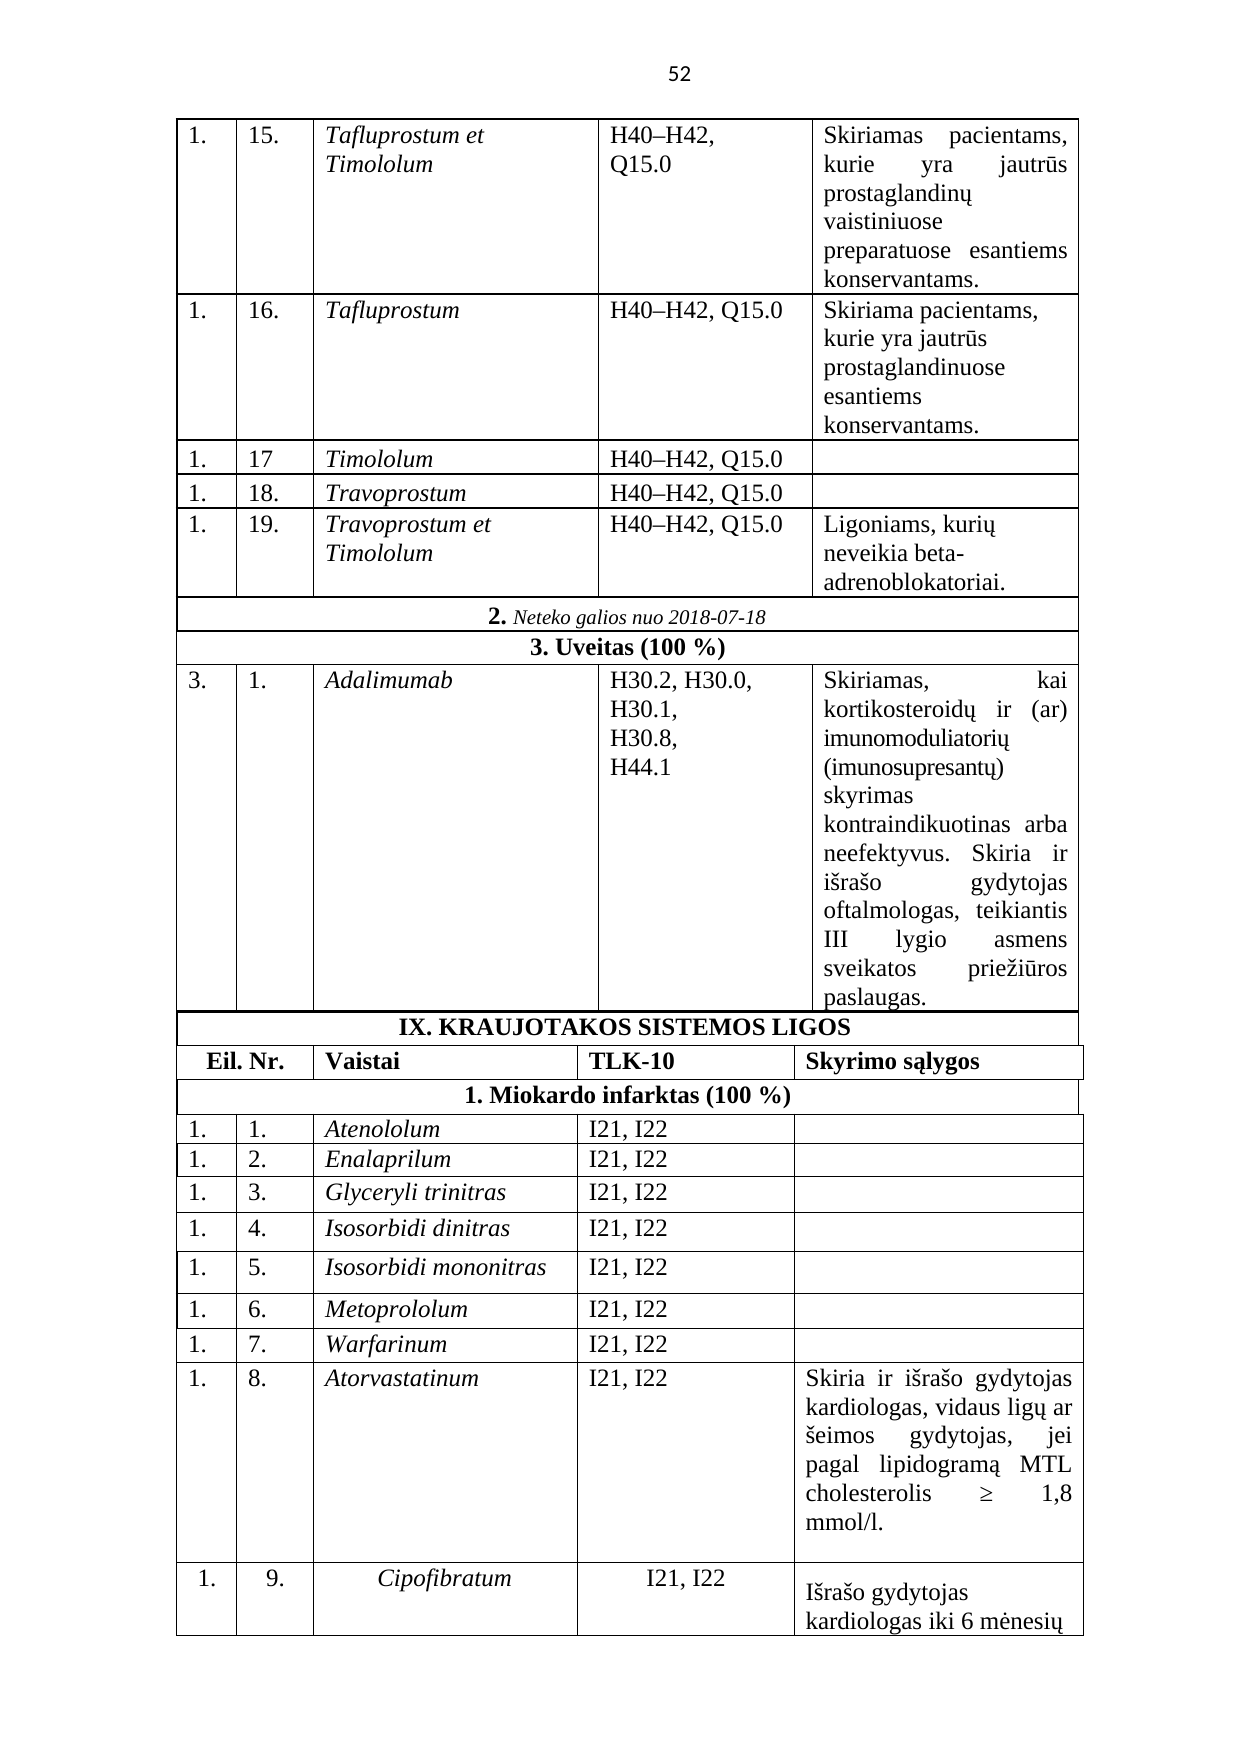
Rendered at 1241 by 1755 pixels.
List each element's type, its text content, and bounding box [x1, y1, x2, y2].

table_cell [1109, 1045, 1123, 1079]
table_cell [1103, 1176, 1109, 1212]
table_cell [1103, 1079, 1109, 1113]
table_cell [1079, 473, 1083, 507]
table_cell [1088, 439, 1093, 473]
table_cell [1084, 473, 1088, 507]
table_cell 1. [178, 1252, 236, 1293]
table_cell [1093, 118, 1099, 293]
table_cell [1109, 473, 1123, 507]
table_cell I21, I22 [578, 1294, 794, 1328]
table_cell [1103, 1362, 1109, 1562]
table_cell [795, 1177, 1083, 1212]
table_cell [1088, 1251, 1093, 1293]
table_cell [1099, 1251, 1103, 1293]
table_cell [1093, 664, 1099, 1010]
table_cell 6. [237, 1294, 313, 1328]
table_cell [1099, 473, 1103, 507]
table_cell [1088, 507, 1093, 596]
table_cell [1099, 1328, 1103, 1362]
table_cell 1. [237, 665, 313, 1010]
table_cell [1079, 664, 1083, 1010]
table_cell [1109, 1114, 1123, 1143]
table_cell Skiriama pacientams, kurie yra jautrūs prostaglandinuose esantiems konservantams. [813, 295, 1078, 438]
table_cell [1088, 1143, 1093, 1176]
table_cell 15. [237, 120, 313, 293]
table_cell [1093, 1114, 1099, 1143]
table_cell 1. [177, 1177, 236, 1212]
table_cell [1103, 118, 1109, 293]
table_cell [1103, 1562, 1109, 1635]
table_cell 16. [237, 295, 313, 438]
table_cell [1103, 664, 1109, 1010]
table_cell [1099, 1562, 1103, 1635]
table_cell [1093, 596, 1099, 630]
table_cell 1. [177, 1213, 236, 1251]
table_cell [1084, 1328, 1088, 1362]
table_cell [1099, 507, 1103, 596]
table_cell [1093, 1212, 1099, 1251]
table_cell [1079, 507, 1083, 596]
table_cell [1084, 1045, 1088, 1079]
table_cell [1093, 1045, 1099, 1079]
table_cell H40–H42, Q15.0 [599, 441, 812, 473]
table_cell [1084, 1562, 1088, 1635]
table_cell I21, I22 [578, 1363, 794, 1562]
table_cell [1093, 1362, 1099, 1562]
table_cell [1103, 1010, 1109, 1045]
table_cell [1079, 439, 1083, 473]
table_cell Travoprostum et Timololum [314, 509, 598, 596]
table_cell [1099, 1143, 1103, 1176]
table_cell [1103, 1114, 1109, 1143]
table_cell [1084, 664, 1088, 1010]
table_cell H30.2, H30.0, H30.1, H30.8, H44.1 [599, 665, 812, 1010]
table_cell [1088, 630, 1093, 664]
table_cell [1088, 596, 1093, 630]
table_cell [1079, 596, 1083, 630]
table_cell [1109, 1176, 1123, 1212]
table_cell [1103, 1251, 1109, 1293]
table_cell [1099, 1293, 1103, 1328]
table_cell [1084, 293, 1088, 438]
table_cell 1. [178, 120, 236, 293]
table_cell [1088, 1293, 1093, 1328]
table_cell [795, 1329, 1083, 1362]
table_cell Skiriamas, kai kortikosteroidų ir (ar) imunomoduliatorių (imunosupresantų) skyrimas kontraindikuotinas arba neefektyvus. Skiria ir išrašo gydytojas oftalmologas, teikiantis III lygio asmens sveikatos priežiūros paslaugas. [813, 665, 1078, 1010]
table_cell [1103, 1143, 1109, 1176]
table_cell Ligoniams, kurių neveikia beta-adrenoblokatoriai. [813, 509, 1078, 596]
table_cell [1079, 1080, 1083, 1113]
table_cell [1088, 1176, 1093, 1212]
table_cell Skiriamas pacientams, kurie yra jautrūs prostaglandinų vaistiniuose preparatuose esantiems konservantams. [813, 120, 1078, 293]
table_cell [1103, 1328, 1109, 1362]
table_cell [1084, 1362, 1088, 1562]
table_cell [1084, 596, 1088, 630]
table_cell 1. [178, 1294, 236, 1328]
table_cell Travoprostum [314, 475, 598, 507]
table_cell [1103, 507, 1109, 596]
table_cell [1099, 1010, 1103, 1045]
table_cell [1109, 1328, 1123, 1362]
table_cell 1. Miokardo infarktas (100 %) [178, 1080, 1078, 1113]
table_cell [1109, 1293, 1123, 1328]
table_cell 1. [178, 1144, 236, 1176]
table_cell 1. [237, 1115, 313, 1143]
table_cell [1099, 1114, 1103, 1143]
table_cell [1084, 1176, 1088, 1212]
table_cell [1079, 118, 1083, 293]
table_cell [1103, 596, 1109, 630]
table_cell [1109, 596, 1123, 630]
table_cell [1093, 1328, 1099, 1362]
table_cell [1088, 1114, 1093, 1143]
table_cell Atorvastatinum [314, 1363, 577, 1562]
table_cell [1084, 118, 1088, 293]
table_cell [1088, 664, 1093, 1010]
table_cell [1088, 1362, 1093, 1562]
table_cell [1088, 118, 1093, 293]
table_cell [1099, 664, 1103, 1010]
table_cell [1088, 1079, 1093, 1113]
table_cell [1109, 118, 1123, 293]
table_cell Adalimumab [314, 665, 598, 1010]
table_cell 1. [178, 441, 236, 473]
table_cell [1088, 293, 1093, 438]
table_cell I21, I22 [578, 1144, 794, 1176]
table_cell [1093, 1010, 1099, 1045]
table_cell [795, 1144, 1083, 1176]
table_cell [1084, 1293, 1088, 1328]
table_cell I21, I22 [578, 1115, 794, 1143]
table_cell 1. [178, 475, 236, 507]
table_cell [1109, 507, 1123, 596]
table_cell 4. [237, 1213, 313, 1251]
table_cell [1109, 1010, 1123, 1045]
table_cell [1088, 473, 1093, 507]
table_cell [1109, 1362, 1123, 1562]
table_cell Skyrimo sąlygos [795, 1046, 1083, 1079]
table_cell [1099, 439, 1103, 473]
table_cell [1099, 1362, 1103, 1562]
table_cell [1109, 1562, 1123, 1635]
table_cell [1084, 1251, 1088, 1293]
table_cell [1103, 630, 1109, 664]
table_cell [1093, 473, 1099, 507]
table_cell [1093, 1562, 1099, 1635]
table_cell [1099, 1045, 1103, 1079]
table_cell I21, I22 [578, 1329, 794, 1362]
table_cell [813, 441, 1078, 473]
table_cell 18. [237, 475, 313, 507]
table_cell [795, 1213, 1083, 1251]
table_cell [795, 1294, 1083, 1328]
table_cell [813, 475, 1078, 507]
table_cell [1103, 473, 1109, 507]
table_cell I21, I22 [578, 1213, 794, 1251]
table_cell I21, I22 [578, 1252, 794, 1293]
table_cell Atenololum [314, 1115, 577, 1143]
table_cell [1088, 1212, 1093, 1251]
table_cell [1109, 664, 1123, 1010]
table_cell [1093, 1143, 1099, 1176]
table_cell 2. [237, 1144, 313, 1176]
table_cell Metoprololum [314, 1294, 577, 1328]
table_cell 5. [237, 1252, 313, 1293]
table_cell [1109, 1079, 1123, 1113]
table_cell [1099, 596, 1103, 630]
table_cell Enalaprilum [314, 1144, 577, 1176]
table_cell [795, 1115, 1083, 1143]
table_cell 1. [177, 1363, 236, 1562]
table_cell [1099, 630, 1103, 664]
table_cell [1084, 1212, 1088, 1251]
table_cell 17 [237, 441, 313, 473]
table_cell Eil. Nr. [177, 1046, 313, 1079]
table_cell [1093, 1176, 1099, 1212]
table_cell I21, I22 [578, 1177, 794, 1212]
table_cell Isosorbidi mononitras [314, 1252, 577, 1293]
table_cell [1093, 1079, 1099, 1113]
table_cell [1103, 1293, 1109, 1328]
table_cell IX. KRAUJOTAKOS SISTEMOS LIGOS [178, 1013, 1078, 1045]
table_cell Isosorbidi dinitras [314, 1213, 577, 1251]
table_cell [1084, 630, 1088, 664]
table_cell [1099, 1212, 1103, 1251]
table_cell Tafluprostum et Timololum [314, 120, 598, 293]
table_cell [1084, 507, 1088, 596]
table_cell Timololum [314, 441, 598, 473]
table_cell Warfarinum [314, 1329, 577, 1362]
table_cell 2. Neteko galios nuo 2018-07-18 [178, 598, 1078, 630]
table_cell [1079, 1010, 1083, 1045]
table_cell 1. [177, 1563, 236, 1635]
table_cell [1088, 1328, 1093, 1362]
table_cell [1109, 1251, 1123, 1293]
table_cell [1093, 630, 1099, 664]
table_cell [1093, 507, 1099, 596]
table_cell Tafluprostum [314, 295, 598, 438]
table_cell [1103, 1212, 1109, 1251]
table_cell [1109, 293, 1123, 438]
table_cell 19. [237, 509, 313, 596]
table_cell [1084, 1143, 1088, 1176]
table_cell Vaistai [314, 1046, 577, 1079]
table_cell [1088, 1010, 1093, 1045]
table_cell [1103, 293, 1109, 438]
table_cell [1084, 1079, 1088, 1113]
table_cell [1109, 630, 1123, 664]
table_cell [1099, 293, 1103, 438]
table_cell [1109, 1143, 1123, 1176]
table_cell Glyceryli trinitras [314, 1177, 577, 1212]
table_cell [1079, 293, 1083, 438]
table_cell [1093, 1251, 1099, 1293]
table_cell [795, 1252, 1083, 1293]
table_cell 3. [177, 665, 236, 1010]
table_cell 1. [178, 509, 236, 596]
table_cell I21, I22 [578, 1563, 794, 1635]
table_cell [1093, 293, 1099, 438]
table_cell 1. [177, 1115, 236, 1143]
table_cell 1. [177, 1329, 236, 1362]
table_cell [1109, 439, 1123, 473]
table_cell 3. [237, 1177, 313, 1212]
table_cell [1109, 1212, 1123, 1251]
table_cell 9. [237, 1563, 313, 1635]
table_cell 7. [237, 1329, 313, 1362]
table_cell [1099, 1176, 1103, 1212]
table_cell [1084, 439, 1088, 473]
table_cell [1099, 1079, 1103, 1113]
table_cell Skiria ir išrašo gydytojas kardiologas, vidaus ligų ar šeimos gydytojas, jei pagal lipidogramą MTL cholesterolis ≥ 1,8 mmol/l. [795, 1363, 1083, 1562]
table_cell [1093, 1293, 1099, 1328]
table_cell [1099, 118, 1103, 293]
table_cell [1103, 1045, 1109, 1079]
table_cell H40–H42, Q15.0 [599, 475, 812, 507]
table_cell H40–H42, Q15.0 [599, 295, 812, 438]
table_cell [1088, 1045, 1093, 1079]
table_cell 3. Uveitas (100 %) [177, 632, 1078, 664]
table_cell [1103, 439, 1109, 473]
table_cell 8. [237, 1363, 313, 1562]
table_cell [1084, 1114, 1088, 1143]
table_cell [1088, 1562, 1093, 1635]
table_cell [1084, 1010, 1088, 1045]
table_cell H40–H42, Q15.0 [599, 509, 812, 596]
table_cell [1093, 439, 1099, 473]
table_cell Cipofibratum [314, 1563, 577, 1635]
table_cell 1. [178, 295, 236, 438]
table_cell [1079, 630, 1083, 664]
table_cell Išrašo gydytojas kardiologas iki 6 mėnesių [795, 1563, 1083, 1635]
table_cell H40–H42, Q15.0 [599, 120, 812, 293]
table_cell TLK-10 [578, 1046, 794, 1079]
